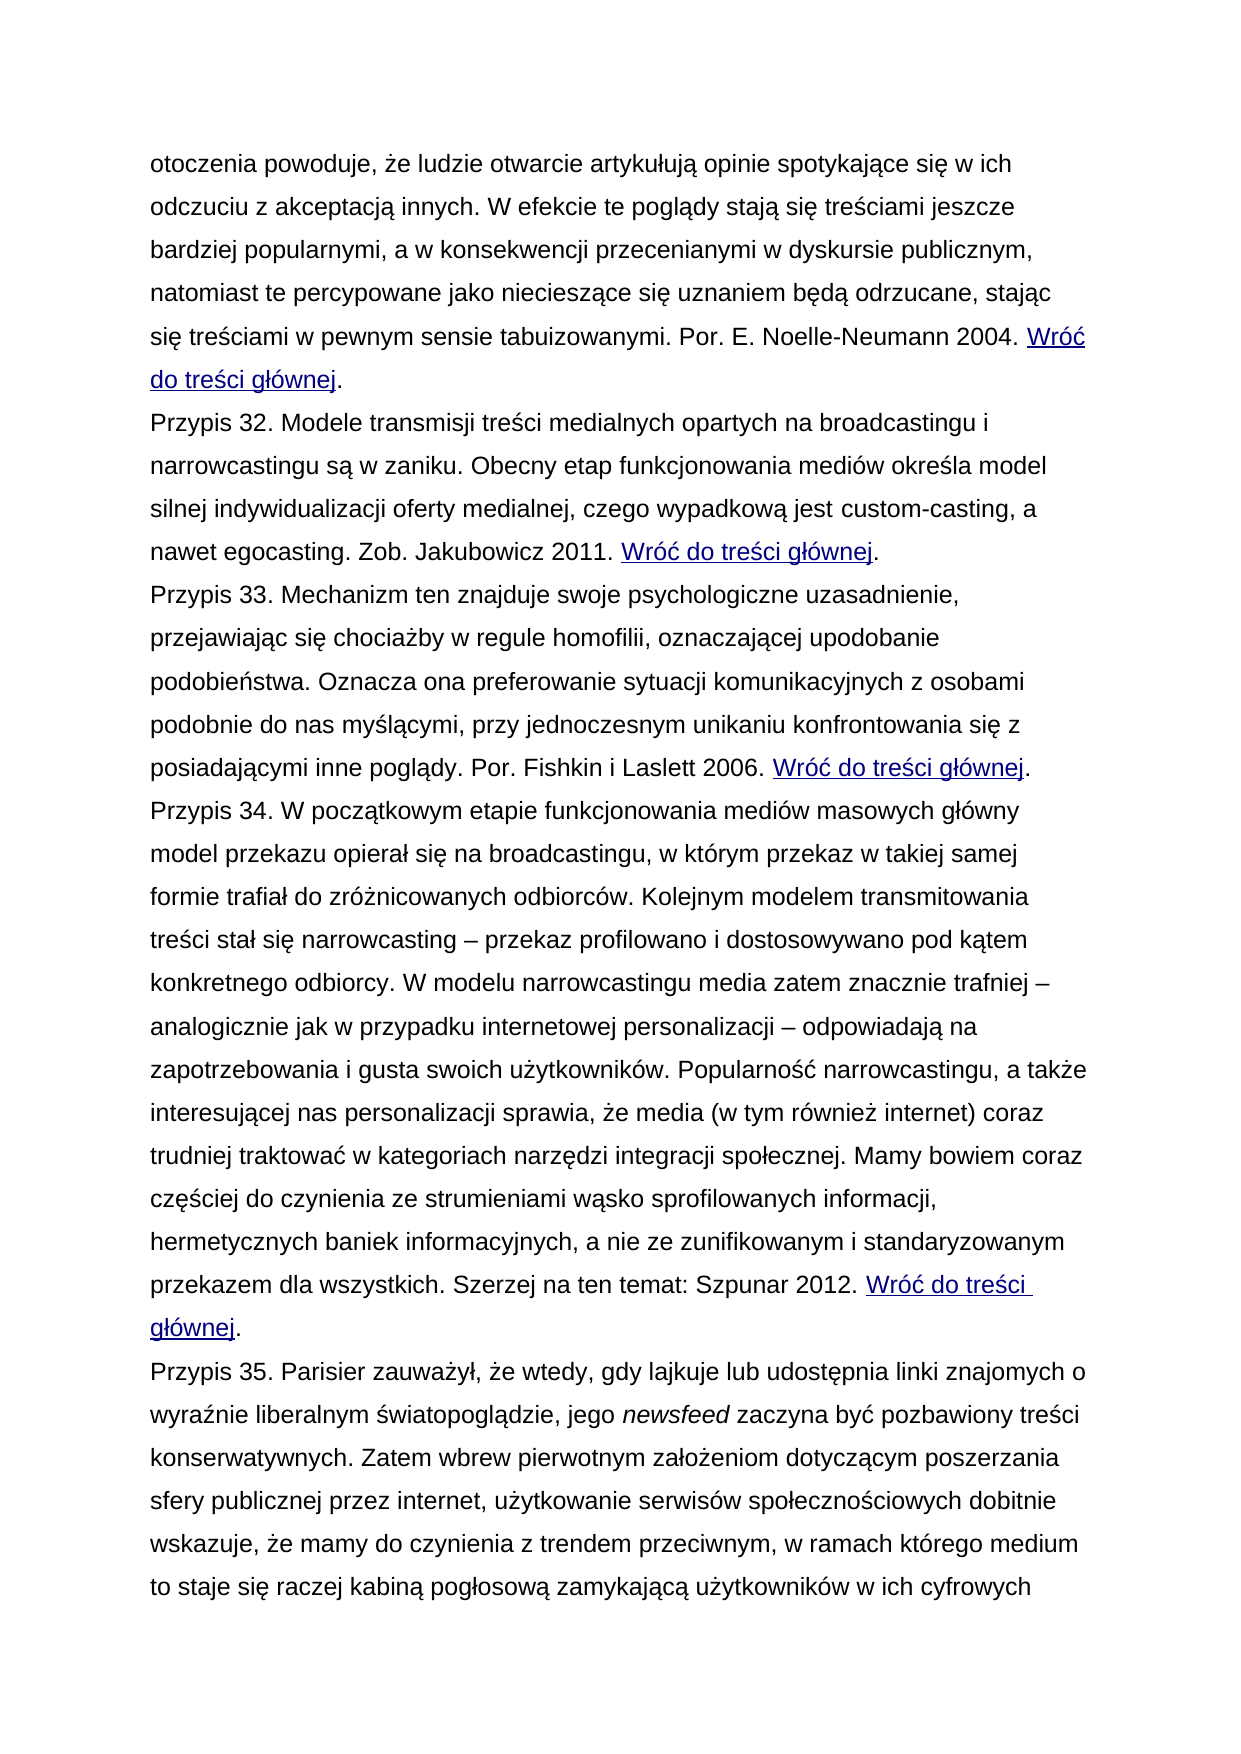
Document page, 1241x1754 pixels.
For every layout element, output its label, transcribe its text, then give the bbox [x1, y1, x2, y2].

text otoczenia powoduje, że ludzie otwarcie artykułują opinie spotykające się w ich odczuciu z akceptacją innych. W efekcie te poglądy stają się treściami jeszcze bardziej popularnymi, a w konsekwencji przecenianymi w dyskursie publicznym, natomiast te percypowane jako niecieszące się uznaniem będą odrzucane, stając się treściami w pewnym sensie tabuizowanymi. Por. E. Noelle-Neumann 2004. Wróć do treści głównej. [150, 149, 1091, 393]
text Przypis 34. W początkowym etapie funkcjonowania mediów masowych główny model przekazu opierał się na broadcastingu, w którym przekaz w takiej samej formie trafiał do zróżnicowanych odbiorców. Kolejnym modelem transmitowania treści stał się narrowcasting – przekaz profilowano i dostosowywano pod kątem konkretnego odbiorcy. W modelu narrowcastingu media zatem znacznie trafniej – analogicznie jak w przypadku internetowej personalizacji – odpowiadają na zapotrzebowania i gusta swoich użytkowników. Popularność narrowcastingu, a także interesującej nas personalizacji sprawia, że media (w tym również internet) coraz trudniej traktować w kategoriach narzędzi integracji społecznej. Mamy bowiem coraz częściej do czynienia ze strumieniami wąsko sprofilowanych informacji, hermetycznych baniek informacyjnych, a nie ze zunifikowanym i standaryzowanym przekazem dla wszystkich. Szerzej na ten temat: Szpunar 2012. Wróć do treści głównej. [150, 796, 1091, 1342]
text Przypis 32. Modele transmisji treści medialnych opartych na broadcastingu i narrowcastingu są w zaniku. Obecny etap funkcjonowania mediów określa model silnej indywidualizacji oferty medialnej, czego wypadkową jest custom-casting, a nawet egocasting. Zob. Jakubowicz 2011. Wróć do treści głównej. [150, 408, 1091, 566]
text Przypis 35. Parisier zauważył, że wtedy, gdy lajkuje lub udostępnia linki znajomych o wyraźnie liberalnym światopoglądzie, jego newsfeed zaczyna być pozbawiony treści konserwatywnych. Zatem wbrew pierwotnym założeniom dotyczącym poszerzania sfery publicznej przez internet, użytkowanie serwisów społecznościowych dobitnie wskazuje, że mamy do czynienia z trendem przeciwnym, w ramach którego medium to staje się raczej kabiną pogłosową zamykającą użytkowników w ich cyfrowych [150, 1356, 1091, 1601]
text Przypis 33. Mechanizm ten znajduje swoje psychologiczne uzasadnienie, przejawiając się chociażby w regule homofilii, oznaczającej upodobanie podobieństwa. Oznacza ona preferowanie sytuacji komunikacyjnych z osobami podobnie do nas myślącymi, przy jednoczesnym unikaniu konfrontowania się z posiadającymi inne poglądy. Por. Fishkin i Laslett 2006. Wróć do treści głównej. [150, 580, 1091, 781]
